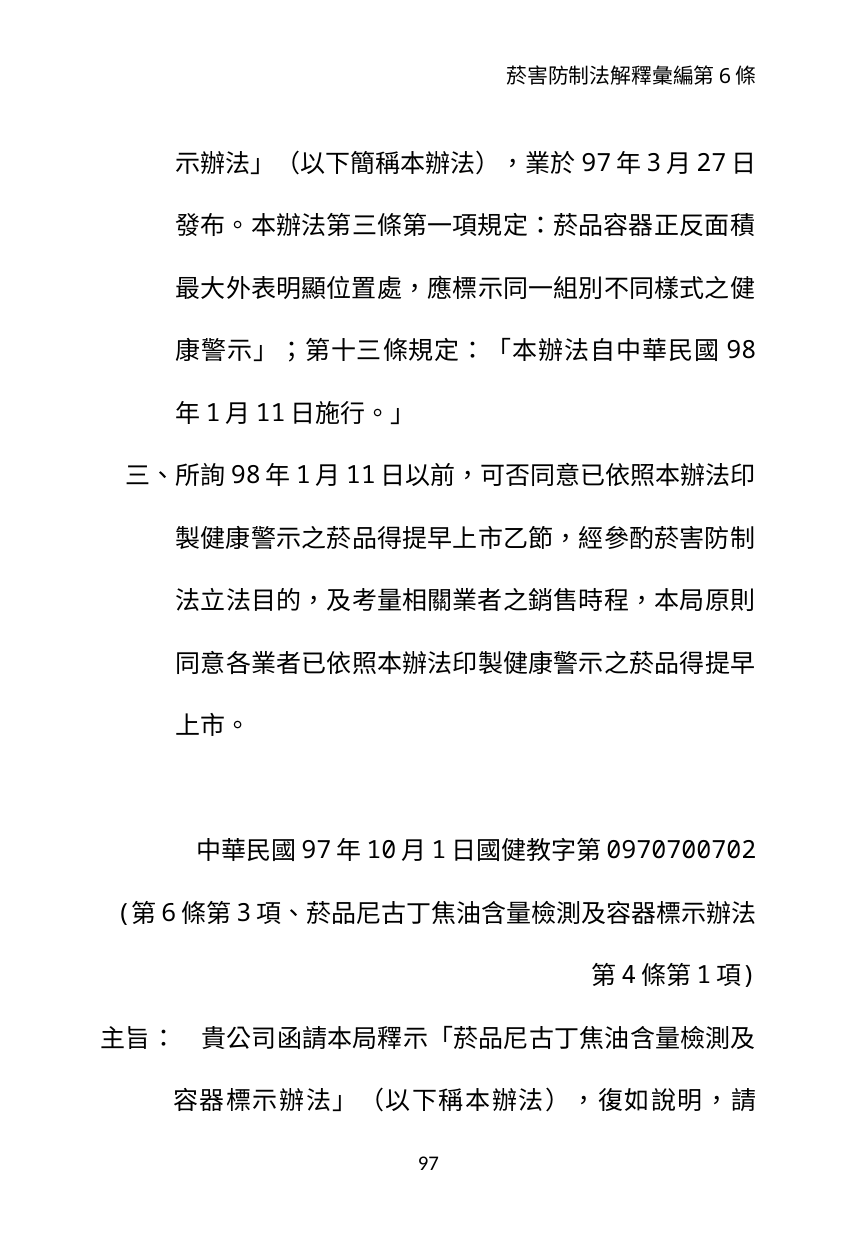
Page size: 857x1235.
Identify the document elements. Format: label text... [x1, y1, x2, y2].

list 中華民國97年10月1日國健教字第0970700702 [100, 807, 756, 869]
list 主旨： 貴公司函請本局釋示「菸品尼古丁焦油含量檢測及容器標示辦法」（以下稱本辦法），復如說明，請 [100, 994, 756, 1119]
list (第6條第3項、菸品尼古丁焦油含量檢測及容器標示辦法第4條第1項) [100, 869, 756, 994]
list 三、所詢98年1月11日以前，可否同意已依照本辦法印製健康警示之菸品得提早上市乙節，經參酌菸害防制法立法目的，及考量相關業者之銷售時程，本局原則同意各業者已依照本辦法印製健康警示之菸品得提早上市。 [125, 432, 756, 744]
list 示辦法」（以下簡稱本辦法），業於97年3月27日發布。本辦法第三條第一項規定：菸品容器正反面積最大外表明顯位置處，應標示同一組別不同樣式之健康警示」；第十三條規定：「本辦法自中華民國98年1月11日施行。」 [125, 119, 756, 432]
